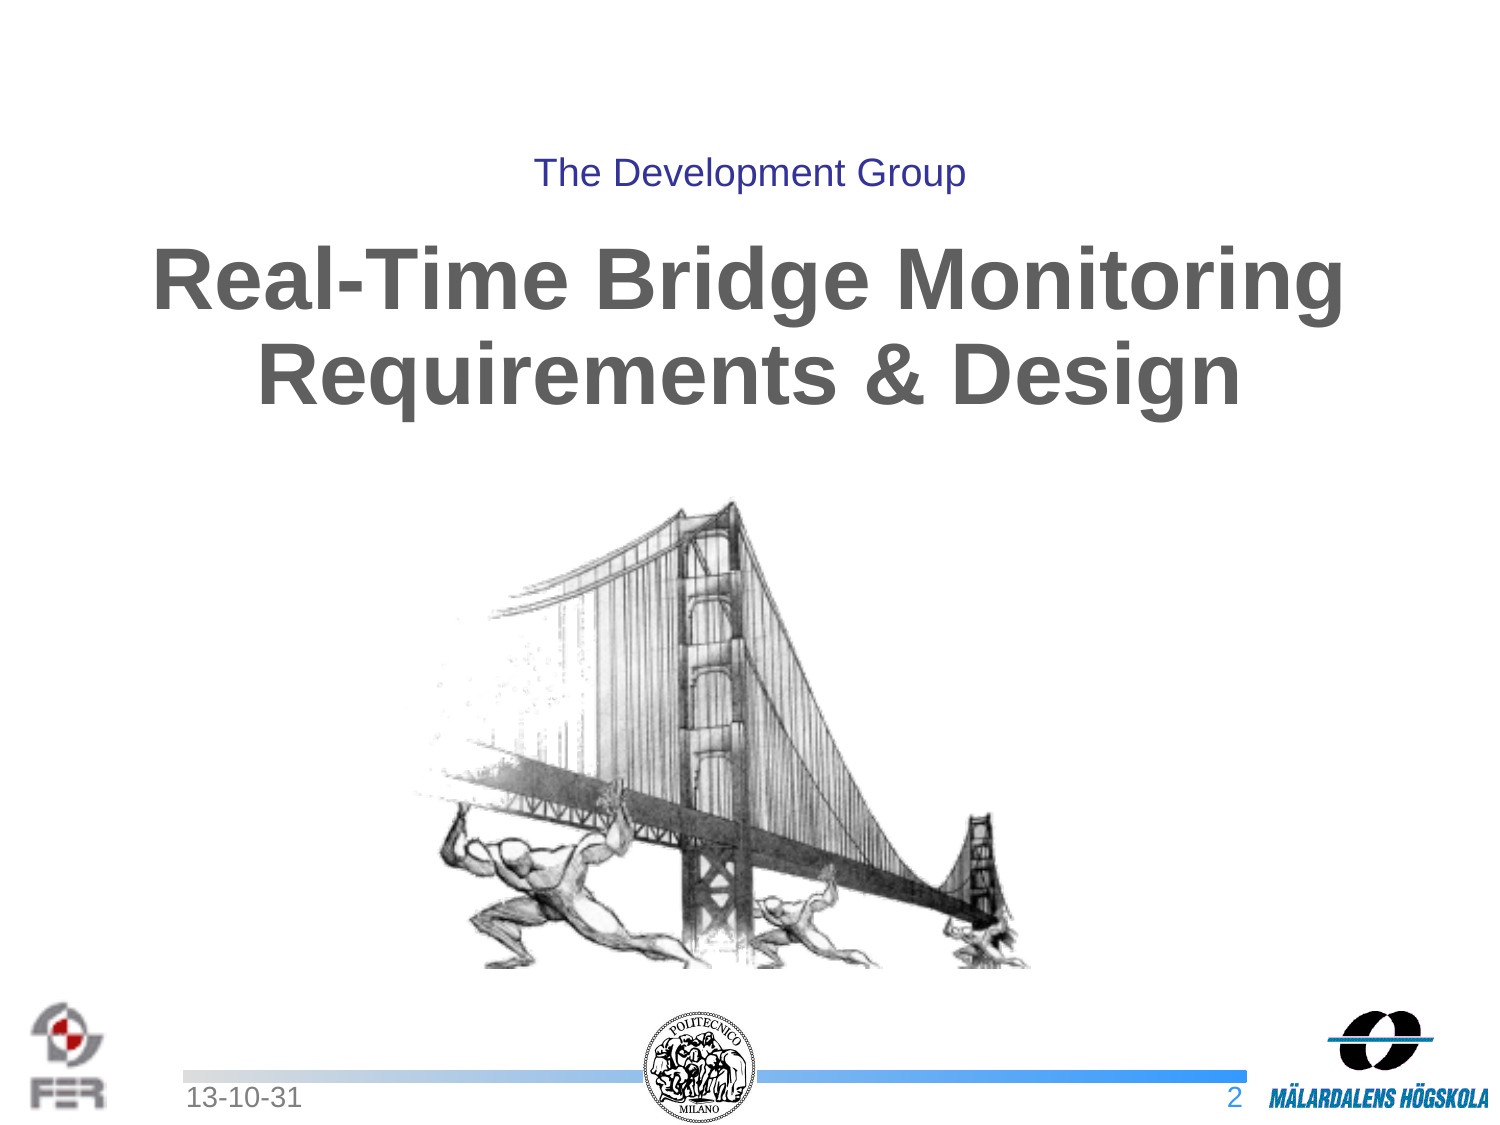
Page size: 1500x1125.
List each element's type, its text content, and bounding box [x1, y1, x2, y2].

text_box [1186, 1070, 1258, 1114]
text_box Real-Time Bridge Monitoring Requirements & Design [31, 125, 1469, 532]
text_box The Development Group [514, 137, 986, 204]
text_box 13-10-31 [171, 1070, 396, 1114]
picture [405, 496, 1031, 969]
picture [1435, 1096, 1441, 1104]
picture [29, 987, 107, 1125]
picture [643, 1011, 757, 1123]
picture [1368, 1093, 1374, 1104]
picture [1454, 1091, 1459, 1108]
picture [1269, 1011, 1488, 1108]
